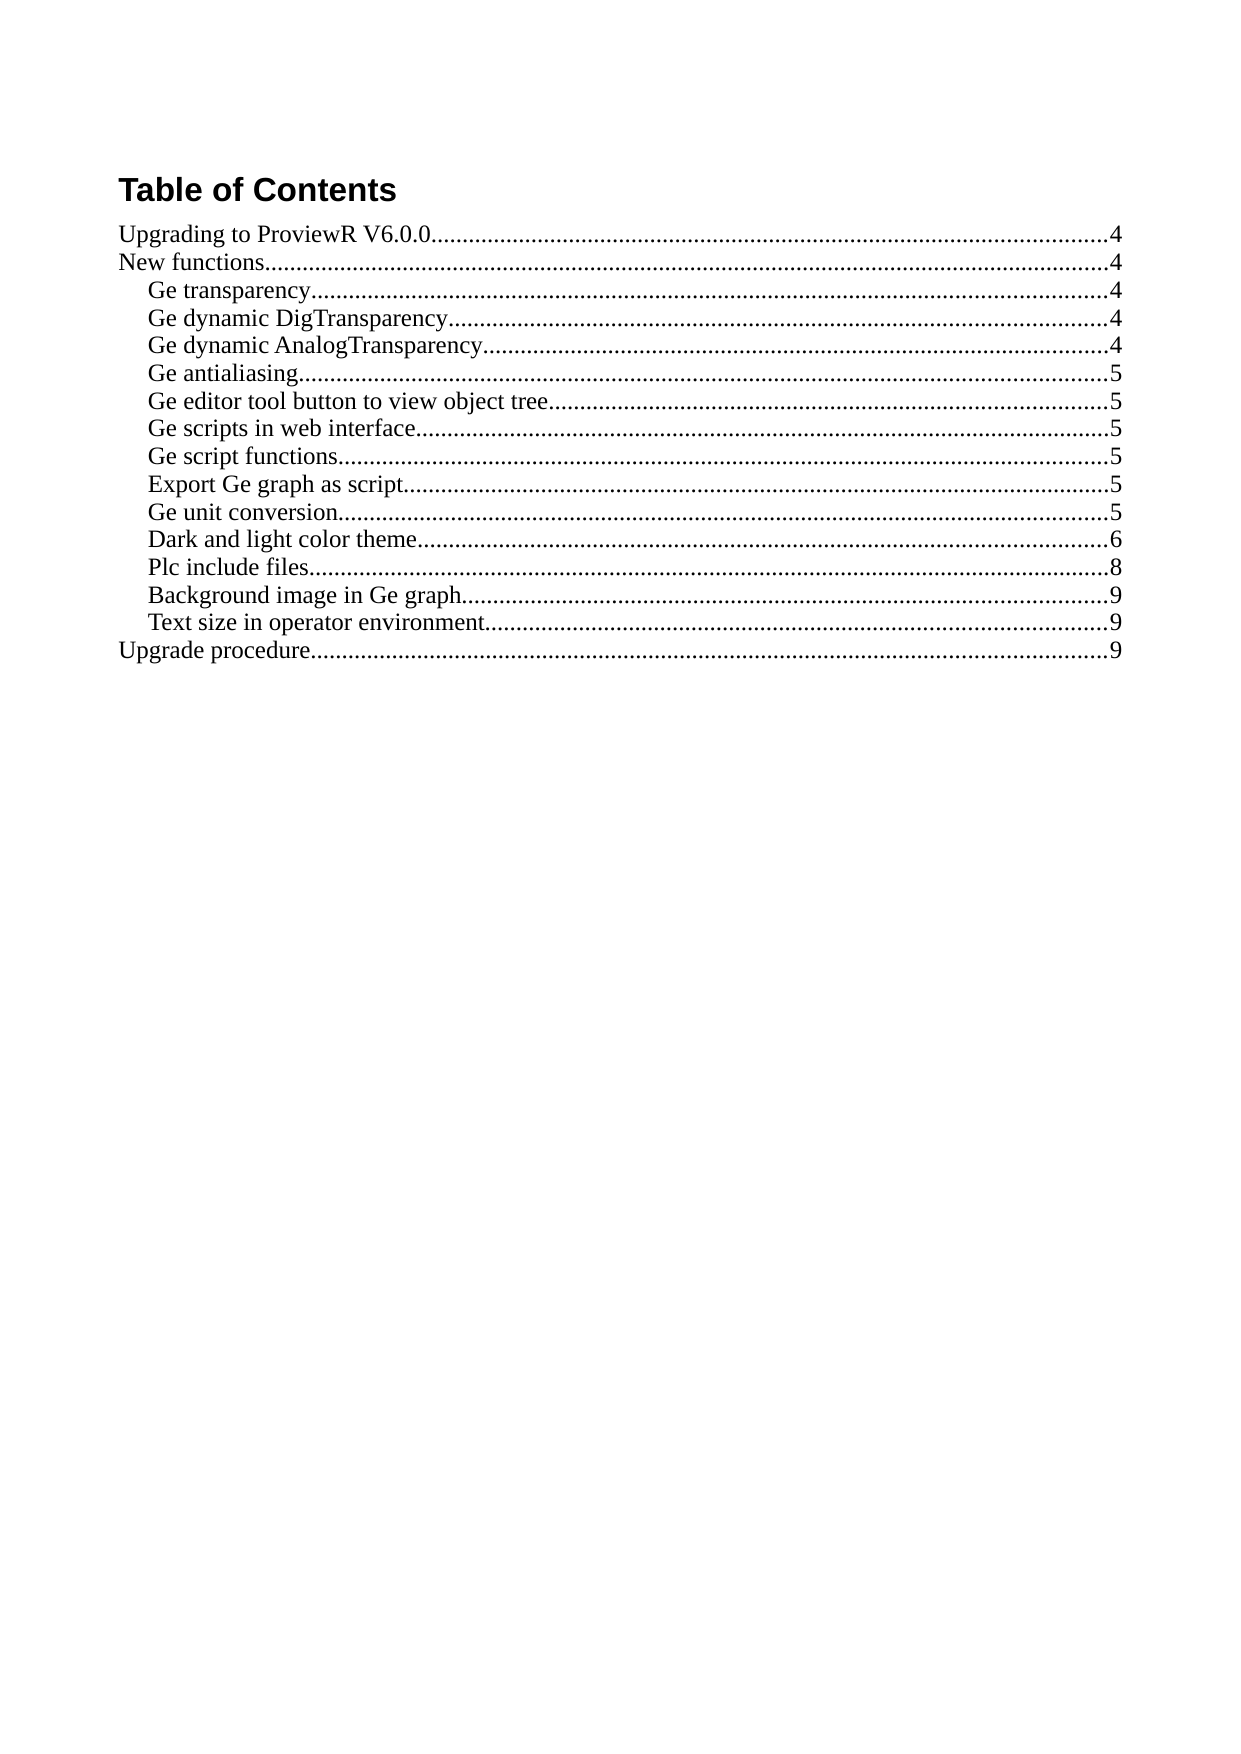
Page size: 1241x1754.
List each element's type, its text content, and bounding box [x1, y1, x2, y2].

text Ge dynamic DigTransparency 4 [148, 304, 1122, 331]
text Dark and light color theme 6 [148, 525, 1122, 553]
text Background image in Ge graph 9 [148, 581, 1122, 608]
text Ge editor tool button to view object tree 5 [148, 387, 1122, 414]
text Ge transparency 4 [148, 276, 1122, 304]
text Upgrading to ProviewR V6.0.0 4 [118, 221, 1122, 248]
text Text size in operator environment 9 [148, 608, 1122, 636]
text Ge unit conversion 5 [148, 498, 1122, 525]
text New functions 4 [118, 248, 1122, 276]
text Ge script functions 5 [148, 442, 1122, 470]
text Upgrade procedure 9 [118, 636, 1122, 664]
text Ge antialiasing 5 [148, 359, 1122, 387]
text Plc include files 8 [148, 553, 1122, 581]
text Ge scripts in web interface 5 [148, 414, 1122, 442]
text Ge dynamic AnalogTransparency 4 [148, 331, 1122, 359]
text Export Ge graph as script 5 [148, 470, 1122, 498]
subtitle Table of Contents [118, 171, 1122, 208]
